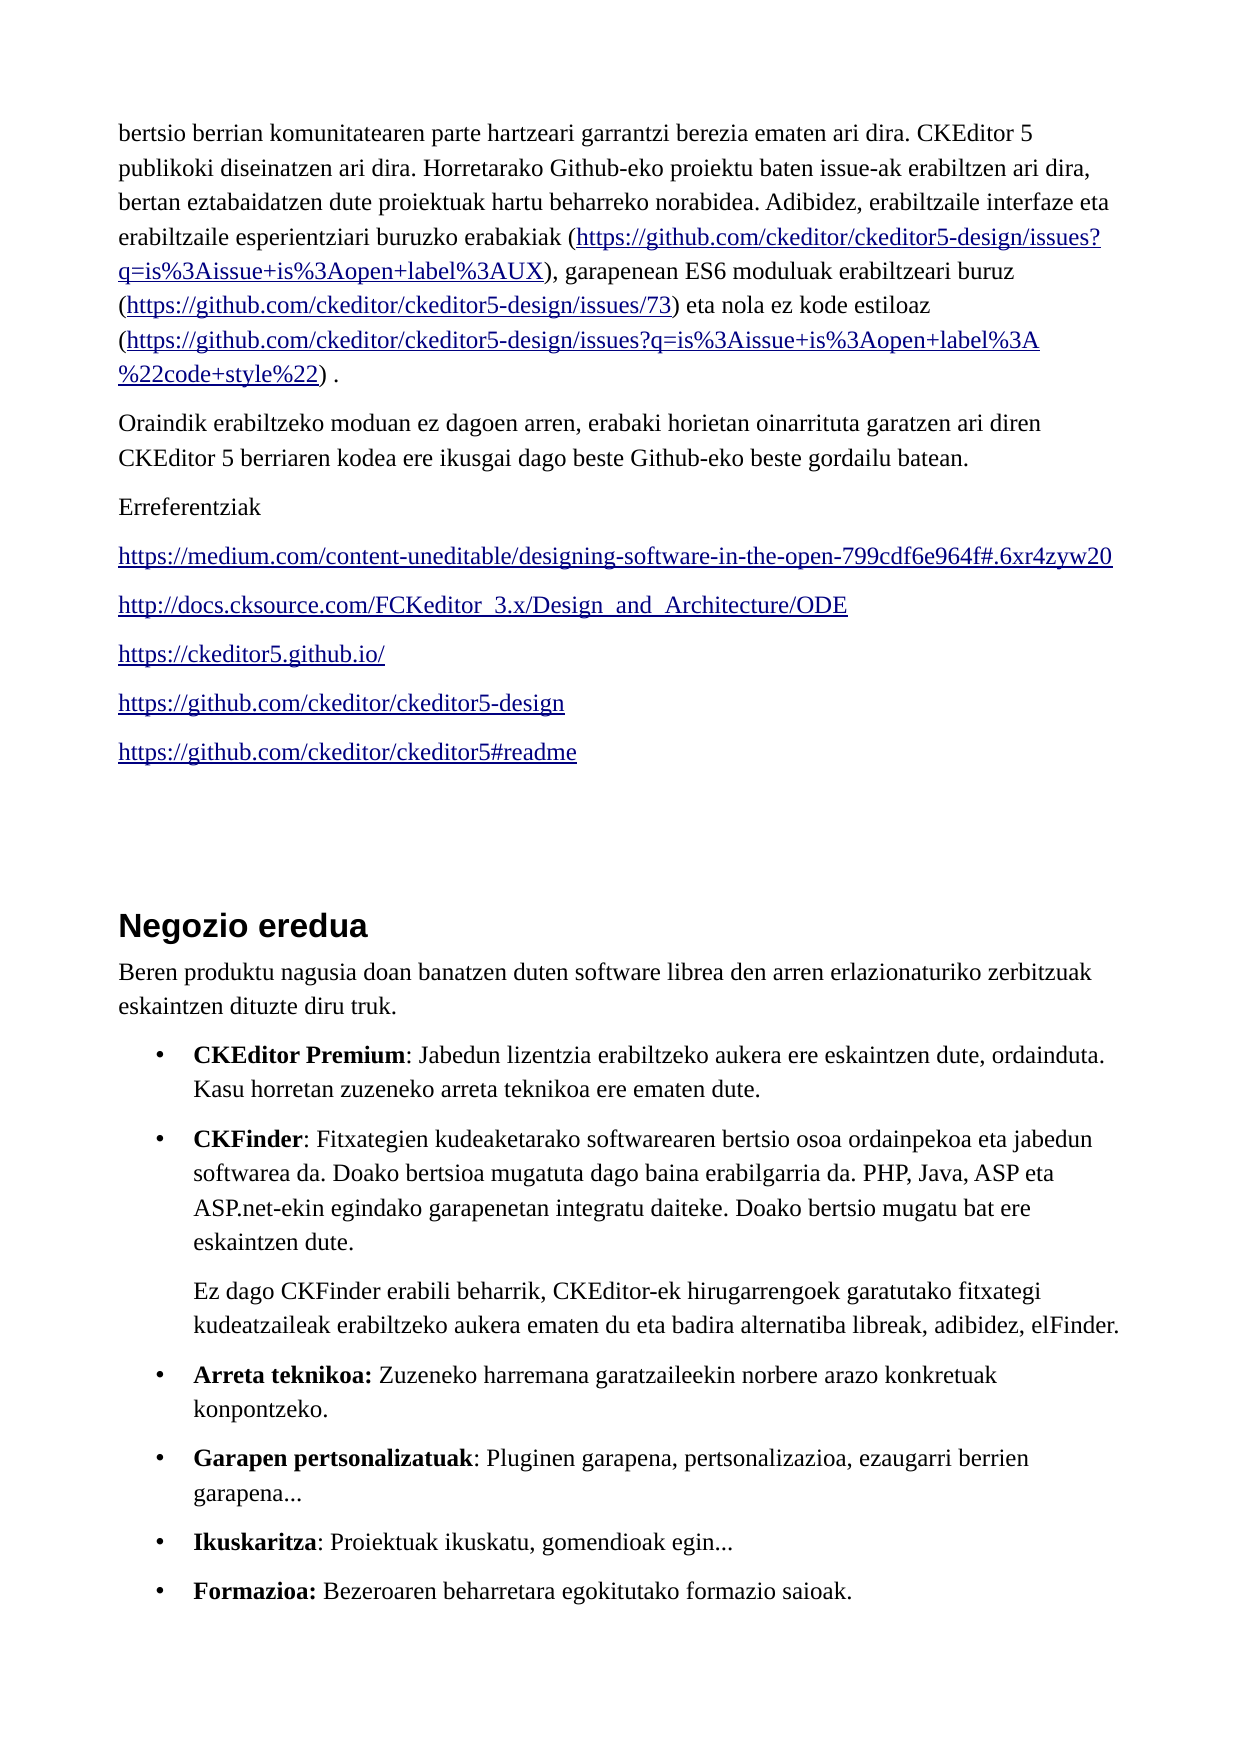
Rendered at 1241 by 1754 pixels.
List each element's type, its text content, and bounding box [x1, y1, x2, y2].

list CKFinder: Fitxategien kudeaketarako softwarearen bertsio osoa ordainpekoa eta jabedun softwarea da. Doako bertsioa mugatuta dago baina erabilgarria da. PHP, Java, ASP eta ASP.net-ekin egindako garapenetan integratu daiteke. Doako bertsio mugatu bat ere eskaintzen dute. [156, 1124, 1122, 1256]
text http://docs.cksource.com/FCKeditor_3.x/Design_and_Architecture/ODE [118, 590, 1122, 619]
list Formazioa: Bezeroaren beharretara egokitutako formazio saioak. [156, 1576, 1122, 1604]
text bertsio berrian komunitatearen parte hartzeari garrantzi berezia ematen ari dira. CKEditor 5 publikoki diseinatzen ari dira. Horretarako Github-eko proiektu baten issue-ak erabiltzen ari dira, bertan eztabaidatzen dute proiektuak hartu beharreko norabidea. Adibidez, erabiltzaile interfaze eta erabiltzaile esperientziari buruzko erabakiak (https://github.com/ckeditor/ckeditor5-design/issues?q=is%3Aissue+is%3Aopen+label%3AUX), garapenean ES6 moduluak erabiltzeari buruz (https://github.com/ckeditor/ckeditor5-design/issues/73) eta nola ez kode estiloaz (https://github.com/ckeditor/ckeditor5-design/issues?q=is%3Aissue+is%3Aopen+label%3A%22code+style%22) . [118, 118, 1122, 388]
text Erreferentziak [118, 492, 1122, 521]
list Arreta teknikoa: Zuzeneko harremana garatzaileekin norbere arazo konkretuak konpontzeko. [156, 1360, 1122, 1423]
subtitle Negozio eredua [118, 905, 1122, 944]
text https://ckeditor5.github.io/ [118, 639, 1122, 668]
text https://github.com/ckeditor/ckeditor5-design [118, 688, 1122, 717]
list CKEditor Premium: Jabedun lizentzia erabiltzeko aukera ere eskaintzen dute, ordainduta. Kasu horretan zuzeneko arreta teknikoa ere ematen dute. [156, 1040, 1122, 1103]
text Beren produktu nagusia doan banatzen duten software librea den arren erlazionaturiko zerbitzuak eskaintzen dituzte diru truk. [118, 957, 1122, 1020]
text Oraindik erabiltzeko moduan ez dagoen arren, erabaki horietan oinarrituta garatzen ari diren CKEditor 5 berriaren kodea ere ikusgai dago beste Github-eko beste gordailu batean. [118, 408, 1122, 472]
list Ikuskaritza: Proiektuak ikuskatu, gomendioak egin... [156, 1527, 1122, 1556]
text https://medium.com/content-uneditable/designing-software-in-the-open-799cdf6e964f#.6xr4zyw20 [118, 541, 1122, 570]
text https://github.com/ckeditor/ckeditor5#readme [118, 737, 1122, 766]
list Garapen pertsonalizatuak: Pluginen garapena, pertsonalizazioa, ezaugarri berrien garapena... [156, 1443, 1122, 1506]
list Ez dago CKFinder erabili beharrik, CKEditor-ek hirugarrengoek garatutako fitxategi kudeatzaileak erabiltzeko aukera ematen du eta badira alternatiba libreak, adibidez, elFinder. [156, 1276, 1122, 1339]
